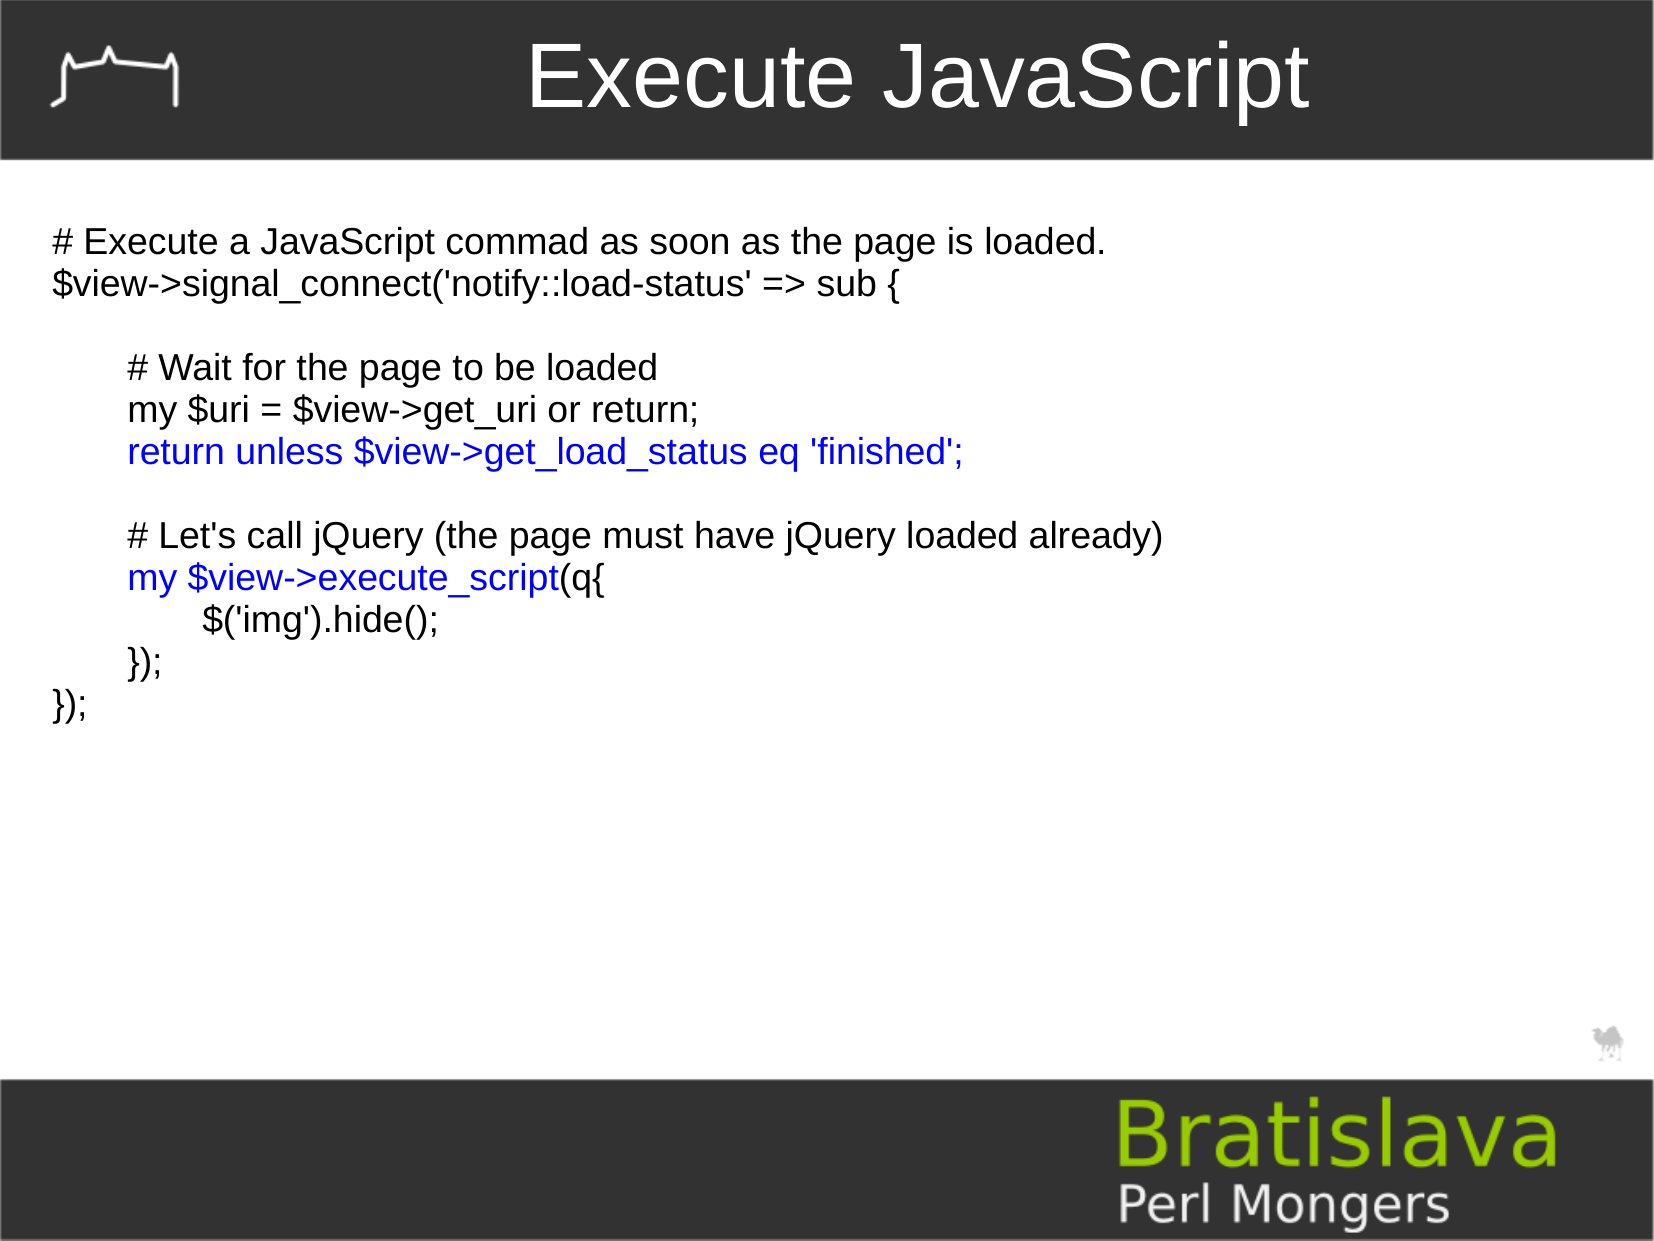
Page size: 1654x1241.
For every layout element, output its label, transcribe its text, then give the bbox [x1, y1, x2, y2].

picture [0, 0, 1654, 1241]
text_box # Execute a JavaScript commad as soon as the page is loaded. $view->signal_connect('notify::load-status' => sub { # Wait for the page to be loaded my $uri = $view->get_uri or return; return unless $view->get_load_status eq 'finished'; # Let's call jQuery (the page must have jQuery loaded already) my $view->execute_script(q{ $('img').hide(); }); }); [37, 213, 1651, 1051]
title Execute JavaScript [193, 24, 1645, 128]
